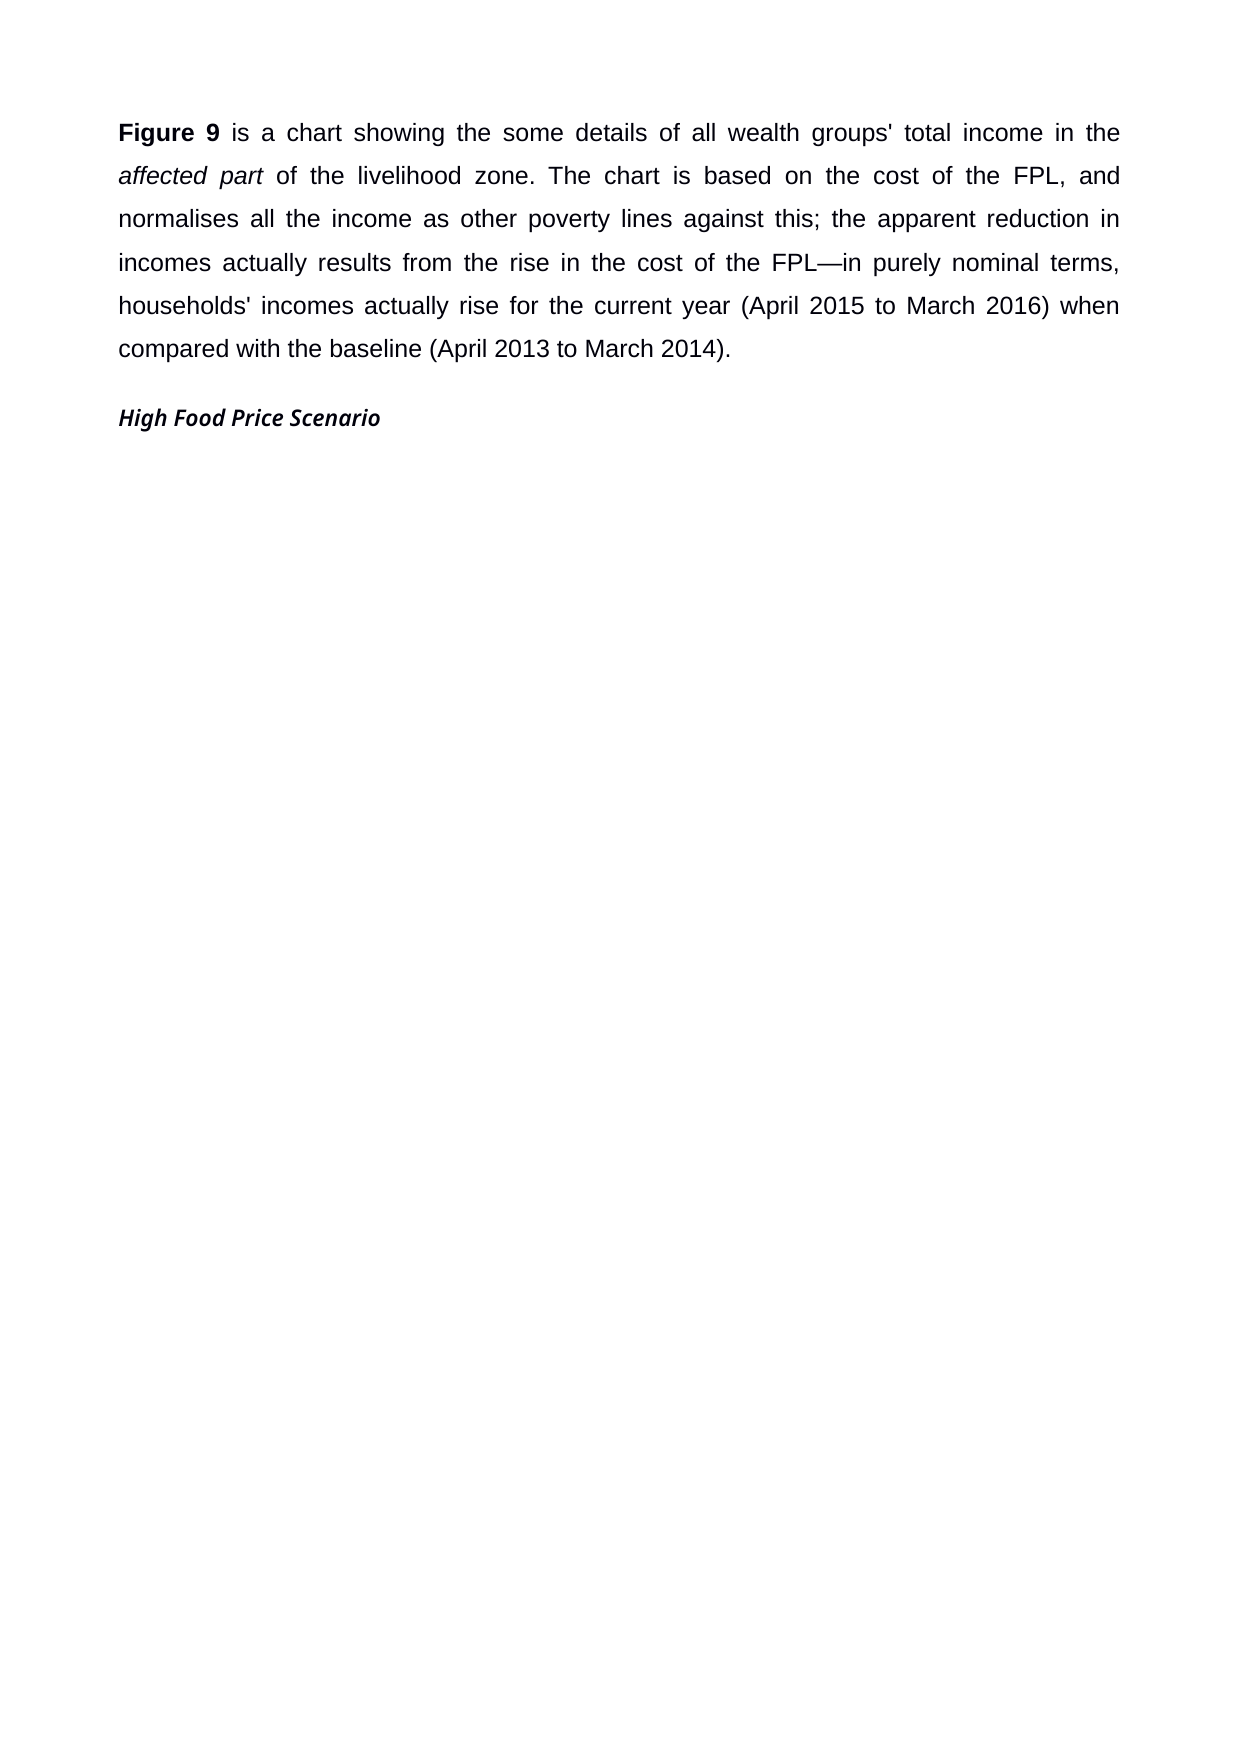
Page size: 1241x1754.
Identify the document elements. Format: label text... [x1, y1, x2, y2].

text Figure 9 is a chart showing the some details of all wealth groups' total income in the affected part of the livelihood zone. The chart is based on the cost of the FPL, and normalises all the income as other poverty lines against this; the apparent reduction in incomes actually results from the rise in the cost of the FPL—in purely nominal terms, households' incomes actually rise for the current year (April 2015 to March 2016) when compared with the baseline (April 2013 to March 2014). [118, 118, 1122, 362]
subtitle High Food Price Scenario [118, 402, 1122, 433]
